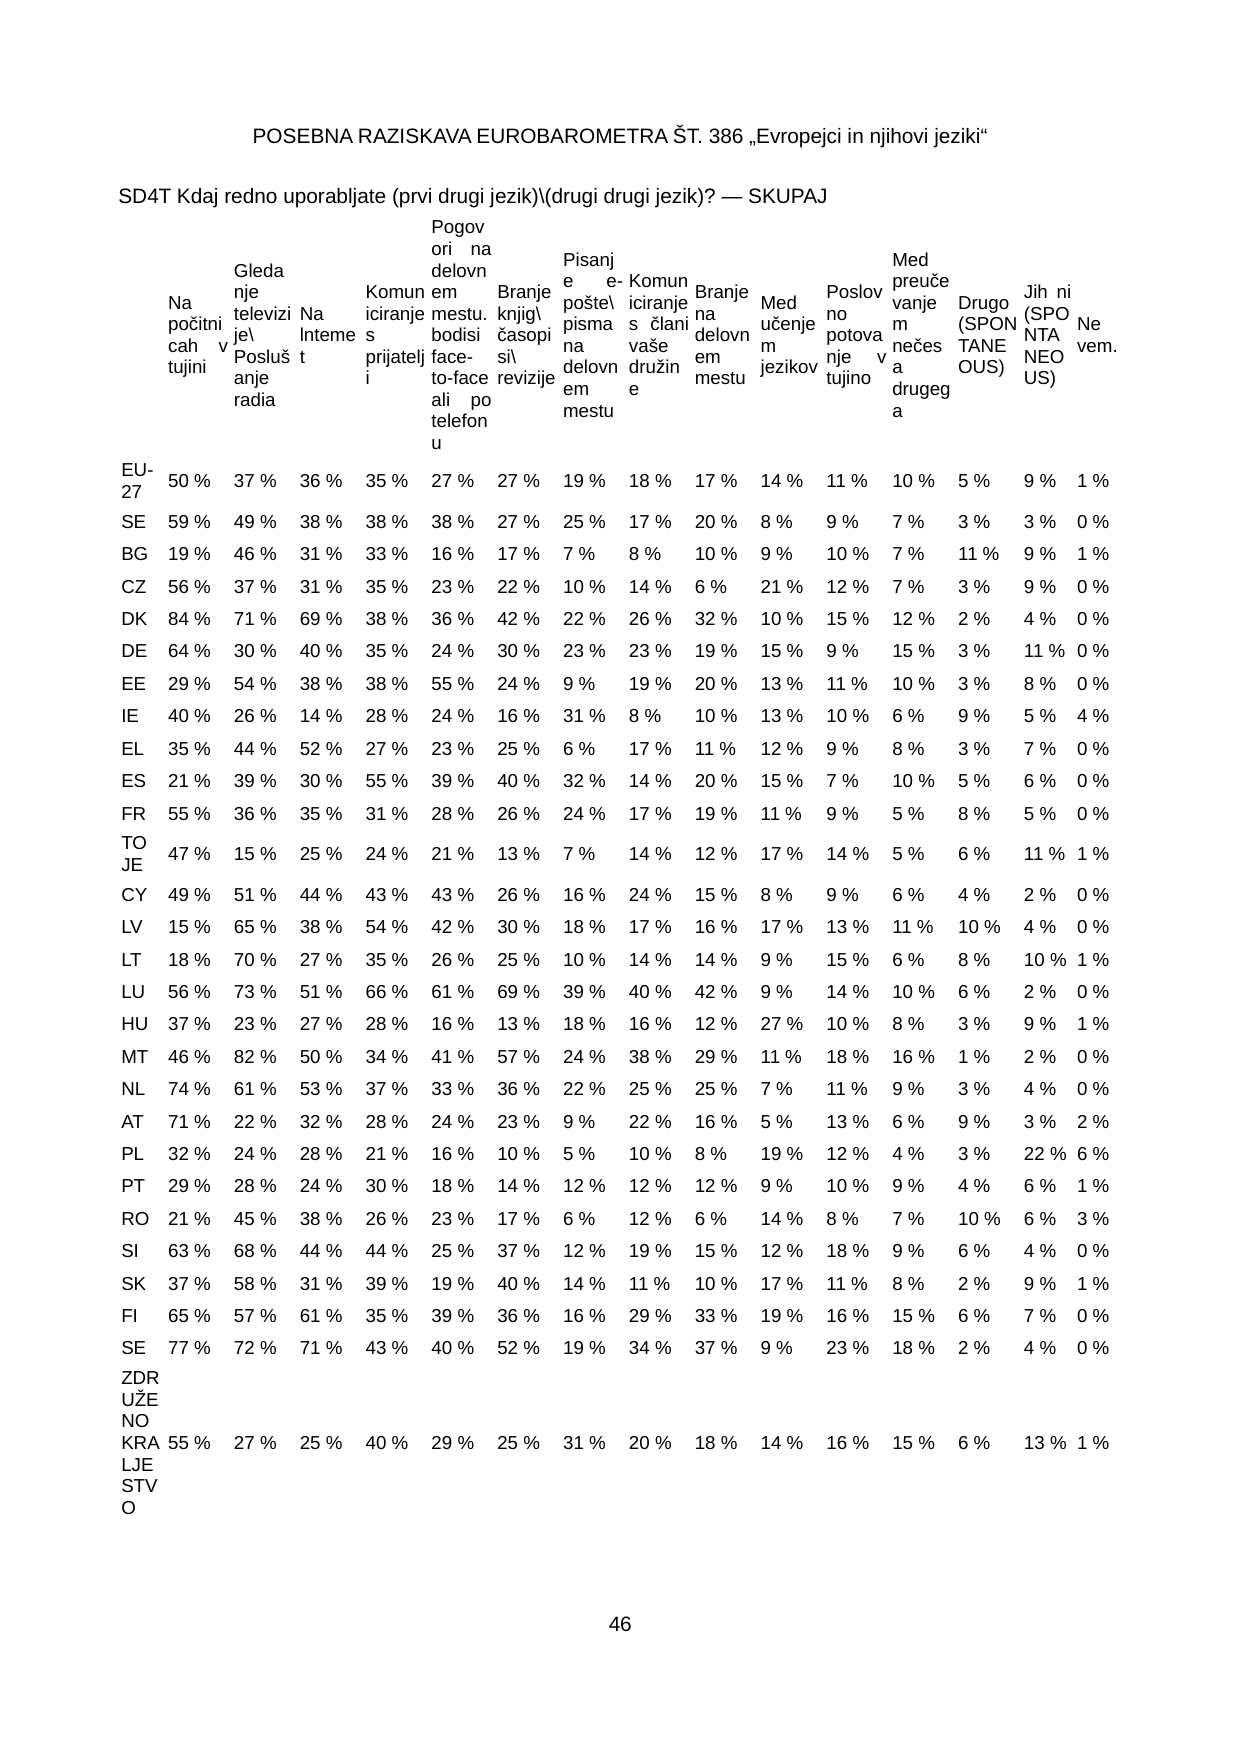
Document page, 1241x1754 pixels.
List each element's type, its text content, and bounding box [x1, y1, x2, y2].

table_cell 68 % [231, 1235, 297, 1267]
table_cell 52 % [297, 732, 362, 764]
table_cell 10 % [692, 1267, 757, 1299]
table_cell 11 % [823, 667, 889, 700]
table_cell PL [118, 1138, 165, 1170]
table_cell 28 % [363, 700, 428, 732]
table_cell 39 % [231, 765, 297, 797]
table_cell 55 % [363, 765, 428, 797]
table_cell 1 % [1074, 829, 1121, 878]
table_cell 30 % [297, 765, 362, 797]
table_cell 27 % [494, 505, 560, 538]
table_cell 9 % [889, 1073, 955, 1105]
table_cell 7 % [889, 570, 955, 602]
table_cell 17 % [626, 732, 692, 764]
table_cell 6 % [955, 975, 1021, 1008]
table_cell 0 % [1074, 505, 1121, 538]
table_cell 6 % [1021, 1170, 1074, 1202]
table_cell 10 % [758, 603, 823, 635]
table_cell 3 % [955, 635, 1021, 667]
table_cell 38 % [297, 505, 362, 538]
table_cell 4 % [1021, 1073, 1074, 1105]
table_cell 3 % [955, 1138, 1021, 1170]
table_header Komuniciranje s prijatelji [363, 213, 428, 456]
table_cell 31 % [560, 700, 626, 732]
table_cell 14 % [758, 1364, 823, 1521]
table_cell 9 % [1021, 570, 1074, 602]
table_cell 14 % [297, 700, 362, 732]
table_cell 71 % [297, 1332, 362, 1364]
table_cell 57 % [231, 1299, 297, 1332]
table_cell 0 % [1074, 1299, 1121, 1332]
table_cell 8 % [626, 700, 692, 732]
table_cell 11 % [1021, 829, 1074, 878]
table_cell 7 % [889, 538, 955, 570]
table_cell 7 % [823, 765, 889, 797]
table_cell 23 % [231, 1008, 297, 1040]
table_cell 38 % [428, 505, 494, 538]
table_cell LU [118, 975, 165, 1008]
table_cell 19 % [428, 1267, 494, 1299]
table_cell 1 % [1074, 538, 1121, 570]
table_cell 32 % [297, 1105, 362, 1137]
table_cell 10 % [823, 1170, 889, 1202]
table_cell ES [118, 765, 165, 797]
table_cell 6 % [1074, 1138, 1121, 1170]
table_cell 11 % [692, 732, 757, 764]
table_cell 10 % [692, 700, 757, 732]
table_cell CY [118, 878, 165, 911]
table_cell 15 % [692, 878, 757, 911]
table_cell 7 % [889, 505, 955, 538]
table_cell 5 % [560, 1138, 626, 1170]
table_cell 0 % [1074, 1235, 1121, 1267]
table_cell 33 % [428, 1073, 494, 1105]
table_cell FR [118, 797, 165, 829]
table_cell 9 % [758, 1332, 823, 1364]
table_cell 1 % [1074, 1170, 1121, 1202]
table_cell LV [118, 911, 165, 943]
table_cell 71 % [165, 1105, 231, 1137]
table_cell 10 % [560, 943, 626, 975]
table_cell 35 % [363, 1299, 428, 1332]
table_cell 22 % [560, 603, 626, 635]
table_cell 16 % [889, 1040, 955, 1073]
table_header Pisanje e-pošte\pisma na delovnem mestu [560, 213, 626, 456]
table_cell 1 % [1074, 456, 1121, 505]
table_cell 3 % [955, 1073, 1021, 1105]
table_cell 16 % [692, 1105, 757, 1137]
table_cell 32 % [692, 603, 757, 635]
table_header Pogovori na delovnem mestu. bodisi face-to-face ali po telefonu [428, 213, 494, 456]
table_cell 16 % [692, 911, 757, 943]
table_cell MT [118, 1040, 165, 1073]
table_cell 8 % [889, 732, 955, 764]
table_cell 7 % [1021, 1299, 1074, 1332]
table_cell 19 % [758, 1138, 823, 1170]
table_cell 33 % [363, 538, 428, 570]
table_cell 51 % [297, 975, 362, 1008]
table_cell 9 % [823, 732, 889, 764]
table_cell 20 % [692, 765, 757, 797]
table_cell 20 % [692, 667, 757, 700]
table_cell 37 % [231, 456, 297, 505]
table_cell 17 % [626, 797, 692, 829]
table_cell 34 % [363, 1040, 428, 1073]
table_cell 7 % [560, 538, 626, 570]
table_cell 1 % [1074, 1364, 1121, 1521]
table_cell 71 % [231, 603, 297, 635]
table_cell 12 % [626, 1202, 692, 1234]
table_cell 51 % [231, 878, 297, 911]
table_cell CZ [118, 570, 165, 602]
table_cell 42 % [428, 911, 494, 943]
table_cell 0 % [1074, 765, 1121, 797]
table_cell 0 % [1074, 732, 1121, 764]
table_cell 0 % [1074, 1040, 1121, 1073]
table_cell 6 % [889, 1105, 955, 1137]
table_cell 14 % [494, 1170, 560, 1202]
table_cell 7 % [1021, 732, 1074, 764]
table_cell 13 % [494, 1008, 560, 1040]
table_cell 23 % [428, 732, 494, 764]
table_cell 0 % [1074, 1332, 1121, 1364]
table_cell 4 % [1021, 1235, 1074, 1267]
table_cell 0 % [1074, 570, 1121, 602]
table_cell 17 % [758, 829, 823, 878]
table_cell 19 % [560, 456, 626, 505]
table_cell 40 % [626, 975, 692, 1008]
table_cell 6 % [955, 1364, 1021, 1521]
table_cell 4 % [1021, 1332, 1074, 1364]
table_cell 14 % [560, 1267, 626, 1299]
table_cell 8 % [823, 1202, 889, 1234]
table_cell 23 % [428, 1202, 494, 1234]
table_cell 55 % [428, 667, 494, 700]
table_cell 34 % [626, 1332, 692, 1364]
table_cell 46 % [231, 538, 297, 570]
table_cell 0 % [1074, 975, 1121, 1008]
table_cell 26 % [494, 878, 560, 911]
table_cell 6 % [955, 1235, 1021, 1267]
table_cell 9 % [955, 700, 1021, 732]
table_cell 0 % [1074, 911, 1121, 943]
table_cell 2 % [1021, 878, 1074, 911]
table_cell 40 % [494, 1267, 560, 1299]
table_cell 17 % [494, 538, 560, 570]
table_cell EU-27 [118, 456, 165, 505]
table_cell 16 % [428, 1008, 494, 1040]
table_cell 17 % [692, 456, 757, 505]
table_cell 9 % [758, 975, 823, 1008]
table_cell 9 % [1021, 456, 1074, 505]
table_cell 61 % [428, 975, 494, 1008]
table_cell 5 % [889, 829, 955, 878]
table_cell 44 % [363, 1235, 428, 1267]
table_cell 2 % [955, 1332, 1021, 1364]
table_cell 32 % [165, 1138, 231, 1170]
table_cell 9 % [823, 635, 889, 667]
table_cell 0 % [1074, 1073, 1121, 1105]
table_cell 35 % [363, 456, 428, 505]
table_cell 43 % [363, 878, 428, 911]
table_cell 2 % [1074, 1105, 1121, 1137]
table_cell 29 % [626, 1299, 692, 1332]
table_cell 13 % [758, 667, 823, 700]
table_cell 36 % [494, 1299, 560, 1332]
table_header Drugo (SPONTANEOUS) [955, 213, 1021, 456]
table_cell 69 % [297, 603, 362, 635]
table_cell 12 % [560, 1235, 626, 1267]
table_cell 8 % [758, 878, 823, 911]
table_cell 5 % [758, 1105, 823, 1137]
table_cell 31 % [297, 538, 362, 570]
table_cell 40 % [165, 700, 231, 732]
table_cell LT [118, 943, 165, 975]
table_cell 6 % [692, 570, 757, 602]
table_cell 24 % [231, 1138, 297, 1170]
table_cell 44 % [297, 878, 362, 911]
table_cell 6 % [1021, 1202, 1074, 1234]
table_cell 16 % [823, 1299, 889, 1332]
table_cell 37 % [165, 1008, 231, 1040]
table_cell 18 % [165, 943, 231, 975]
table_header Branje knjig\časopisi\revizije [494, 213, 560, 456]
table_cell 35 % [363, 570, 428, 602]
table_cell 13 % [758, 700, 823, 732]
table_cell 29 % [428, 1364, 494, 1521]
table_cell 3 % [1021, 505, 1074, 538]
table_cell 6 % [889, 943, 955, 975]
table_cell 11 % [889, 911, 955, 943]
table_cell 46 % [165, 1040, 231, 1073]
table_cell 10 % [823, 1008, 889, 1040]
table_cell 4 % [1074, 700, 1121, 732]
table_cell 30 % [231, 635, 297, 667]
table_cell 11 % [1021, 635, 1074, 667]
table_cell EE [118, 667, 165, 700]
table_cell FI [118, 1299, 165, 1332]
table_cell 1 % [1074, 943, 1121, 975]
table_cell 24 % [560, 797, 626, 829]
table_cell 58 % [231, 1267, 297, 1299]
table_cell 31 % [297, 570, 362, 602]
table_cell 22 % [560, 1073, 626, 1105]
table_cell 36 % [297, 456, 362, 505]
table_cell 2 % [1021, 975, 1074, 1008]
table_cell 25 % [494, 732, 560, 764]
table_cell 29 % [692, 1040, 757, 1073]
table_cell 10 % [889, 975, 955, 1008]
table_cell 17 % [626, 911, 692, 943]
table_cell 39 % [560, 975, 626, 1008]
table_cell 3 % [1074, 1202, 1121, 1234]
table_cell 43 % [428, 878, 494, 911]
table_cell 5 % [1021, 700, 1074, 732]
table_cell 50 % [297, 1040, 362, 1073]
table_cell 1 % [1074, 1267, 1121, 1299]
table_cell SK [118, 1267, 165, 1299]
table_cell 39 % [363, 1267, 428, 1299]
table_cell 15 % [889, 1364, 955, 1521]
table_cell 39 % [428, 765, 494, 797]
table_cell 25 % [494, 1364, 560, 1521]
table_cell HU [118, 1008, 165, 1040]
table_cell 22 % [494, 570, 560, 602]
table_cell 31 % [297, 1267, 362, 1299]
table_cell 69 % [494, 975, 560, 1008]
table_cell 12 % [560, 1170, 626, 1202]
table_cell 42 % [494, 603, 560, 635]
table_cell 27 % [428, 456, 494, 505]
table_cell 13 % [1021, 1364, 1074, 1521]
table_cell 29 % [165, 667, 231, 700]
table_cell 59 % [165, 505, 231, 538]
table_cell 37 % [494, 1235, 560, 1267]
table_cell 3 % [955, 1008, 1021, 1040]
table_cell 42 % [692, 975, 757, 1008]
table_cell 37 % [165, 1267, 231, 1299]
table_cell 55 % [165, 1364, 231, 1521]
table_cell 9 % [1021, 538, 1074, 570]
table_cell 9 % [1021, 1267, 1074, 1299]
table_cell 63 % [165, 1235, 231, 1267]
table_cell 14 % [758, 1202, 823, 1234]
table_cell 8 % [1021, 667, 1074, 700]
table_cell 38 % [297, 911, 362, 943]
table_header Jih ni (SPONTANEOUS) [1021, 213, 1074, 456]
table_cell 66 % [363, 975, 428, 1008]
table_cell 23 % [560, 635, 626, 667]
table_cell 19 % [165, 538, 231, 570]
table_cell 31 % [363, 797, 428, 829]
table_cell 16 % [823, 1364, 889, 1521]
table_cell 50 % [165, 456, 231, 505]
table_cell 27 % [297, 943, 362, 975]
table_cell 4 % [1021, 911, 1074, 943]
table_cell RO [118, 1202, 165, 1234]
table_cell 74 % [165, 1073, 231, 1105]
table_cell 24 % [494, 667, 560, 700]
table_cell 0 % [1074, 797, 1121, 829]
table_cell 9 % [560, 667, 626, 700]
table_cell 33 % [692, 1299, 757, 1332]
table_header [118, 213, 165, 456]
table_cell 10 % [692, 538, 757, 570]
table_cell 12 % [823, 1138, 889, 1170]
table_header Poslovno potovanje v tujino [823, 213, 889, 456]
table_cell 0 % [1074, 603, 1121, 635]
table_cell 6 % [955, 829, 1021, 878]
table_cell 26 % [428, 943, 494, 975]
table_cell 12 % [692, 1008, 757, 1040]
table_cell 15 % [889, 1299, 955, 1332]
table_cell 10 % [823, 538, 889, 570]
table_cell 16 % [626, 1008, 692, 1040]
table_cell 0 % [1074, 635, 1121, 667]
table_cell 26 % [363, 1202, 428, 1234]
table_cell 5 % [955, 456, 1021, 505]
table_cell 9 % [889, 1235, 955, 1267]
table_cell 3 % [955, 667, 1021, 700]
table_cell 44 % [297, 1235, 362, 1267]
table_cell 20 % [626, 1364, 692, 1521]
table_header Gledanje televizije\ Poslušanje radia [231, 213, 297, 456]
table_cell 14 % [823, 975, 889, 1008]
table_cell SE [118, 1332, 165, 1364]
table_cell 26 % [626, 603, 692, 635]
table_cell SI [118, 1235, 165, 1267]
table_cell EL [118, 732, 165, 764]
table_cell 65 % [231, 911, 297, 943]
table_cell 11 % [626, 1267, 692, 1299]
table_cell 12 % [758, 732, 823, 764]
table_header Med učenjem jezikov [758, 213, 823, 456]
table_cell SE [118, 505, 165, 538]
table_cell 40 % [363, 1364, 428, 1521]
table_cell 15 % [758, 635, 823, 667]
table_header Komuniciranje s člani vaše družine [626, 213, 692, 456]
table_cell 24 % [560, 1040, 626, 1073]
table_cell 27 % [363, 732, 428, 764]
table_cell 27 % [231, 1364, 297, 1521]
table_cell 6 % [955, 1299, 1021, 1332]
table_cell 38 % [363, 603, 428, 635]
table_cell 27 % [758, 1008, 823, 1040]
table_cell 10 % [955, 911, 1021, 943]
text SD4T Kdaj redno uporabljate (prvi drugi jezik)\(drugi drugi jezik)? — SKUPAJ [118, 183, 1122, 207]
table_cell 41 % [428, 1040, 494, 1073]
table_cell 10 % [560, 570, 626, 602]
table_cell 2 % [1021, 1040, 1074, 1073]
table_cell 37 % [231, 570, 297, 602]
table_cell 28 % [231, 1170, 297, 1202]
table_cell 56 % [165, 570, 231, 602]
table_cell ZDRUŽENO KRALJESTVO [118, 1364, 165, 1521]
table_cell 7 % [560, 829, 626, 878]
table_cell 12 % [692, 829, 757, 878]
table_cell 44 % [231, 732, 297, 764]
table_cell 17 % [758, 1267, 823, 1299]
table_cell 49 % [165, 878, 231, 911]
table_cell 28 % [297, 1138, 362, 1170]
table_cell 4 % [1021, 603, 1074, 635]
table_cell 20 % [692, 505, 757, 538]
table_cell 12 % [823, 570, 889, 602]
table_cell 8 % [889, 1008, 955, 1040]
table_cell 16 % [560, 1299, 626, 1332]
table_cell 4 % [889, 1138, 955, 1170]
table_cell 9 % [823, 878, 889, 911]
table_cell 9 % [1021, 1008, 1074, 1040]
table_cell 12 % [889, 603, 955, 635]
table_cell 35 % [363, 635, 428, 667]
table_cell 19 % [560, 1332, 626, 1364]
table_cell 28 % [363, 1008, 428, 1040]
table_cell 8 % [889, 1267, 955, 1299]
table_cell 8 % [955, 797, 1021, 829]
table_cell 26 % [494, 797, 560, 829]
table_cell 21 % [165, 1202, 231, 1234]
table_cell 15 % [823, 603, 889, 635]
table_cell 43 % [363, 1332, 428, 1364]
table_cell 25 % [626, 1073, 692, 1105]
table_cell 23 % [494, 1105, 560, 1137]
table_cell 10 % [955, 1202, 1021, 1234]
table_cell 17 % [758, 911, 823, 943]
table_cell 18 % [626, 456, 692, 505]
table_cell 25 % [297, 829, 362, 878]
table_cell 23 % [428, 570, 494, 602]
table_cell 35 % [165, 732, 231, 764]
table_cell 25 % [560, 505, 626, 538]
table_cell 4 % [955, 1170, 1021, 1202]
table_cell 3 % [955, 505, 1021, 538]
table_cell 31 % [560, 1364, 626, 1521]
table_cell 52 % [494, 1332, 560, 1364]
table_cell 61 % [297, 1299, 362, 1332]
table_cell 24 % [626, 878, 692, 911]
table_cell 53 % [297, 1073, 362, 1105]
table_cell 25 % [297, 1364, 362, 1521]
table_cell 54 % [363, 911, 428, 943]
table_cell 3 % [955, 732, 1021, 764]
table_cell 25 % [428, 1235, 494, 1267]
table_cell 7 % [889, 1202, 955, 1234]
table_cell 28 % [363, 1105, 428, 1137]
table_header Branje na delovnem mestu [692, 213, 757, 456]
table_cell 6 % [1021, 765, 1074, 797]
table_cell 15 % [165, 911, 231, 943]
table_header Na počitnicah v tujini [165, 213, 231, 456]
table_cell 40 % [297, 635, 362, 667]
table_cell 0 % [1074, 878, 1121, 911]
table_cell 8 % [692, 1138, 757, 1170]
table_cell 15 % [889, 635, 955, 667]
table_cell 0 % [1074, 667, 1121, 700]
table_cell 9 % [758, 538, 823, 570]
table_cell 64 % [165, 635, 231, 667]
table_cell 32 % [560, 765, 626, 797]
table_cell 14 % [626, 570, 692, 602]
table_cell 19 % [692, 635, 757, 667]
table_cell 38 % [297, 667, 362, 700]
table_cell 13 % [823, 1105, 889, 1137]
table_cell DE [118, 635, 165, 667]
table_cell 54 % [231, 667, 297, 700]
table_cell 10 % [889, 667, 955, 700]
table_cell TO JE [118, 829, 165, 878]
table_cell 38 % [626, 1040, 692, 1073]
table_cell 6 % [692, 1202, 757, 1234]
table_cell 10 % [626, 1138, 692, 1170]
table_cell 2 % [955, 1267, 1021, 1299]
table_cell 8 % [626, 538, 692, 570]
table_cell 38 % [363, 667, 428, 700]
table_cell 10 % [889, 456, 955, 505]
table_cell 6 % [889, 878, 955, 911]
table_cell 39 % [428, 1299, 494, 1332]
table_cell 61 % [231, 1073, 297, 1105]
table_cell 57 % [494, 1040, 560, 1073]
table_cell 25 % [692, 1073, 757, 1105]
table_cell 15 % [231, 829, 297, 878]
table_cell 21 % [428, 829, 494, 878]
table_cell 14 % [692, 943, 757, 975]
table_cell 29 % [165, 1170, 231, 1202]
table_cell 35 % [363, 943, 428, 975]
table_cell 82 % [231, 1040, 297, 1073]
table_cell 19 % [692, 797, 757, 829]
table_header Med preučevanjem nečesa drugega [889, 213, 955, 456]
table_cell 12 % [692, 1170, 757, 1202]
table_cell 30 % [494, 911, 560, 943]
table_cell 4 % [955, 878, 1021, 911]
table_cell 18 % [428, 1170, 494, 1202]
table_cell 19 % [758, 1299, 823, 1332]
table_cell 24 % [363, 829, 428, 878]
table_cell 30 % [494, 635, 560, 667]
table_cell 14 % [823, 829, 889, 878]
table_cell 6 % [889, 700, 955, 732]
table_cell 5 % [889, 797, 955, 829]
table_cell 24 % [428, 635, 494, 667]
table_cell 11 % [823, 1267, 889, 1299]
table_cell 11 % [758, 1040, 823, 1073]
table_cell 15 % [758, 765, 823, 797]
table_cell 13 % [494, 829, 560, 878]
table_cell PT [118, 1170, 165, 1202]
table_cell 27 % [297, 1008, 362, 1040]
table_cell 3 % [1021, 1105, 1074, 1137]
table_cell AT [118, 1105, 165, 1137]
table_cell 26 % [231, 700, 297, 732]
table_cell 9 % [758, 1170, 823, 1202]
table_cell 15 % [823, 943, 889, 975]
table_cell 17 % [494, 1202, 560, 1234]
table_cell 22 % [1021, 1138, 1074, 1170]
table_cell 38 % [297, 1202, 362, 1234]
table_cell 19 % [626, 667, 692, 700]
table_cell 24 % [428, 1105, 494, 1137]
table_cell 3 % [955, 570, 1021, 602]
table_cell 35 % [297, 797, 362, 829]
table_cell DK [118, 603, 165, 635]
table_cell 18 % [823, 1040, 889, 1073]
table_cell 10 % [1021, 943, 1074, 975]
table_cell 18 % [560, 911, 626, 943]
table_cell 8 % [955, 943, 1021, 975]
table_cell 5 % [955, 765, 1021, 797]
table_cell 6 % [560, 1202, 626, 1234]
table_cell 72 % [231, 1332, 297, 1364]
table_cell 24 % [428, 700, 494, 732]
table_cell 23 % [823, 1332, 889, 1364]
table_cell 25 % [494, 943, 560, 975]
table_cell 45 % [231, 1202, 297, 1234]
table_cell 65 % [165, 1299, 231, 1332]
table_header Ne vem. [1074, 213, 1121, 456]
table_cell 16 % [428, 538, 494, 570]
table_cell 21 % [758, 570, 823, 602]
table_cell 23 % [626, 635, 692, 667]
table_cell 15 % [692, 1235, 757, 1267]
table_cell 9 % [889, 1170, 955, 1202]
table_cell 10 % [823, 700, 889, 732]
table_cell 9 % [823, 797, 889, 829]
table_cell 16 % [560, 878, 626, 911]
table_cell 12 % [758, 1235, 823, 1267]
table_cell 21 % [165, 765, 231, 797]
table_cell 12 % [626, 1170, 692, 1202]
table_cell 30 % [363, 1170, 428, 1202]
table_cell 10 % [494, 1138, 560, 1170]
table_cell 16 % [494, 700, 560, 732]
table_cell 40 % [494, 765, 560, 797]
table_cell 56 % [165, 975, 231, 1008]
table_header Na lntemet [297, 213, 362, 456]
table_cell 14 % [626, 943, 692, 975]
table_cell 16 % [428, 1138, 494, 1170]
table_cell 2 % [955, 603, 1021, 635]
table_cell 47 % [165, 829, 231, 878]
table_cell 28 % [428, 797, 494, 829]
table_cell 22 % [626, 1105, 692, 1137]
table_cell 37 % [692, 1332, 757, 1364]
table_cell 1 % [1074, 1008, 1121, 1040]
table_cell 18 % [560, 1008, 626, 1040]
table_cell 11 % [823, 1073, 889, 1105]
table_cell 13 % [823, 911, 889, 943]
table_cell 5 % [1021, 797, 1074, 829]
table_cell 1 % [955, 1040, 1021, 1073]
table_cell 36 % [428, 603, 494, 635]
table_cell 9 % [955, 1105, 1021, 1137]
table_cell 6 % [560, 732, 626, 764]
table_cell NL [118, 1073, 165, 1105]
table_cell 11 % [823, 456, 889, 505]
table_cell 36 % [231, 797, 297, 829]
table_cell 19 % [626, 1235, 692, 1267]
table_cell 73 % [231, 975, 297, 1008]
table_cell 18 % [823, 1235, 889, 1267]
table_cell 37 % [363, 1073, 428, 1105]
table_cell 27 % [494, 456, 560, 505]
table_cell 22 % [231, 1105, 297, 1137]
table_cell 18 % [692, 1364, 757, 1521]
table_cell 18 % [889, 1332, 955, 1364]
table_cell 9 % [560, 1105, 626, 1137]
table_cell 8 % [758, 505, 823, 538]
table_cell BG [118, 538, 165, 570]
table_cell 11 % [955, 538, 1021, 570]
table_cell 7 % [758, 1073, 823, 1105]
table_cell 21 % [363, 1138, 428, 1170]
table_cell 77 % [165, 1332, 231, 1364]
table_cell 11 % [758, 797, 823, 829]
table_cell 49 % [231, 505, 297, 538]
table_cell 24 % [297, 1170, 362, 1202]
table_cell 14 % [626, 829, 692, 878]
table_cell 9 % [823, 505, 889, 538]
table_cell 14 % [758, 456, 823, 505]
table_cell IE [118, 700, 165, 732]
table_cell 36 % [494, 1073, 560, 1105]
table_cell 10 % [889, 765, 955, 797]
table_cell 38 % [363, 505, 428, 538]
table_cell 40 % [428, 1332, 494, 1364]
table_cell 9 % [758, 943, 823, 975]
table_cell 17 % [626, 505, 692, 538]
table_cell 55 % [165, 797, 231, 829]
table_cell 70 % [231, 943, 297, 975]
table_cell 84 % [165, 603, 231, 635]
table_cell 14 % [626, 765, 692, 797]
